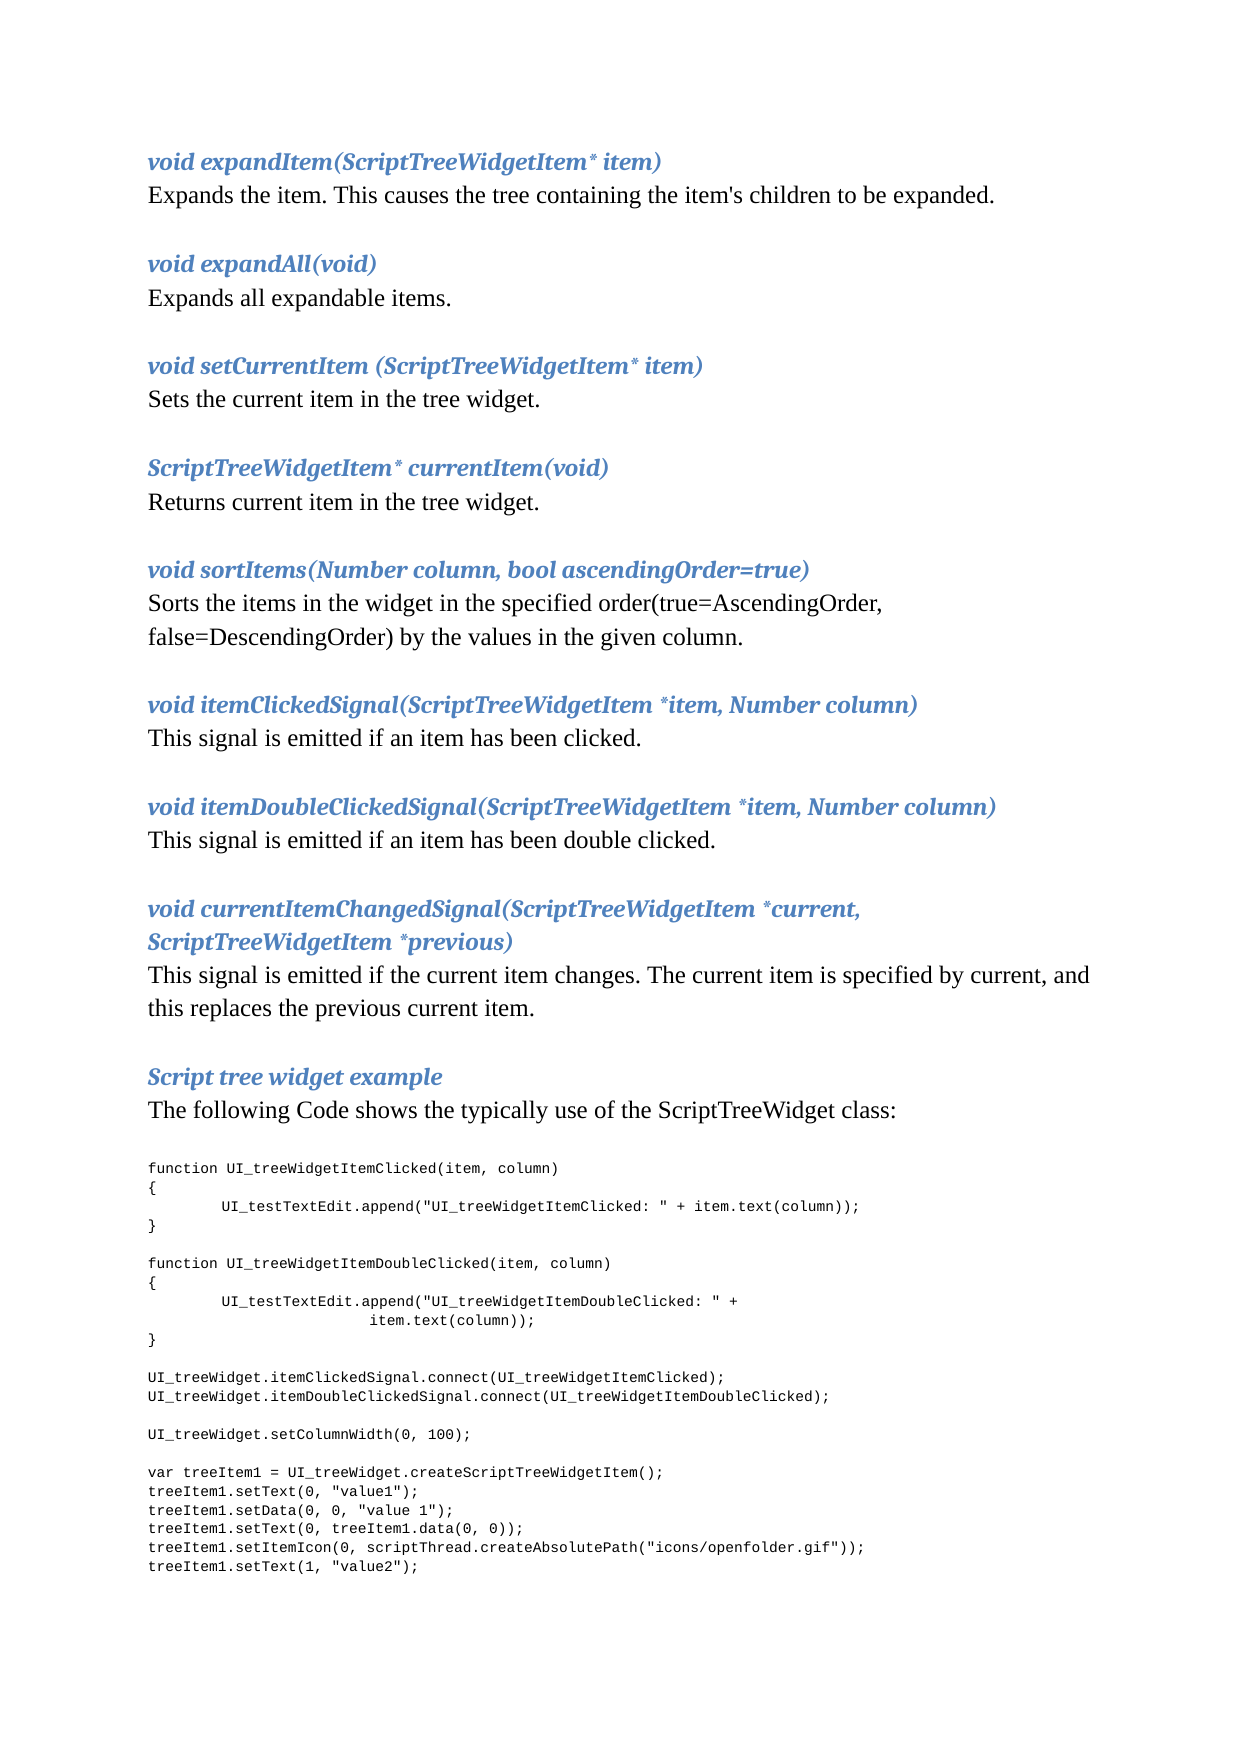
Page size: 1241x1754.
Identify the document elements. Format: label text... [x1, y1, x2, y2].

text var treeItem1 = UI_treeWidget.createScriptTreeWidgetItem(); [148, 1465, 1093, 1481]
text { [148, 1181, 1093, 1197]
text Sets the current item in the tree widget. [148, 384, 1093, 413]
text This signal is emitted if an item has been double clicked. [148, 826, 1093, 854]
text UI_testTextEdit.append("UI_treeWidgetItemClicked: " + item.text(column)); [148, 1199, 1093, 1216]
subtitle Script tree widget example [148, 1062, 1093, 1091]
text treeItem1.setData(0, 0, "value 1"); [148, 1503, 1093, 1519]
text treeItem1.setItemIcon(0, scriptThread.createAbsolutePath("icons/openfolder.gif")); [148, 1541, 1093, 1557]
text UI_treeWidget.setColumnWidth(0, 100); [148, 1427, 1093, 1443]
text This signal is emitted if an item has been clicked. [148, 723, 1093, 752]
subtitle void expandAll(void) [148, 249, 1093, 278]
subtitle void itemDoubleClickedSignal(ScriptTreeWidgetItem *item, Number column) [148, 792, 1093, 821]
text The following Code shows the typically use of the ScriptTreeWidget class: [148, 1096, 1093, 1124]
subtitle void itemClickedSignal(ScriptTreeWidgetItem *item, Number column) [148, 691, 1093, 719]
subtitle void setCurrentItem (ScriptTreeWidgetItem* item) [148, 352, 1093, 380]
text UI_testTextEdit.append("UI_treeWidgetItemDoubleClicked: " + item.text(column)); [148, 1294, 1093, 1330]
text treeItem1.setText(1, "value2"); [148, 1560, 1093, 1576]
text Expands the item. This causes the tree containing the item's children to be expanded. [148, 181, 1093, 209]
text UI_treeWidget.itemDoubleClickedSignal.connect(UI_treeWidgetItemDoubleClicked); [148, 1389, 1093, 1406]
text treeItem1.setText(0, treeItem1.data(0, 0)); [148, 1522, 1093, 1538]
subtitle void expandItem(ScriptTreeWidgetItem* item) [148, 148, 1093, 176]
text treeItem1.setText(0, "value1"); [148, 1484, 1093, 1500]
text function UI_treeWidgetItemClicked(item, column) [148, 1162, 1093, 1178]
text Expands all expandable items. [148, 283, 1093, 311]
text } [148, 1218, 1093, 1235]
text } [148, 1332, 1093, 1349]
subtitle ScriptTreeWidgetItem* currentItem(void) [148, 453, 1093, 482]
text This signal is emitted if the current item changes. The current item is specified by current, and this replaces the previous current item. [148, 961, 1093, 1022]
text Returns current item in the tree widget. [148, 487, 1093, 515]
text { [148, 1275, 1093, 1292]
subtitle void currentItemChangedSignal(ScriptTreeWidgetItem *current, ScriptTreeWidgetItem *previous) [148, 894, 1093, 956]
subtitle void sortItems(Number column, bool ascendingOrder=true) [148, 556, 1093, 584]
text function UI_treeWidgetItemDoubleClicked(item, column) [148, 1256, 1093, 1273]
text Sorts the items in the widget in the specified order(true=AscendingOrder, false=DescendingOrder) by the values in the given column. [148, 588, 1093, 650]
text UI_treeWidget.itemClickedSignal.connect(UI_treeWidgetItemClicked); [148, 1370, 1093, 1387]
